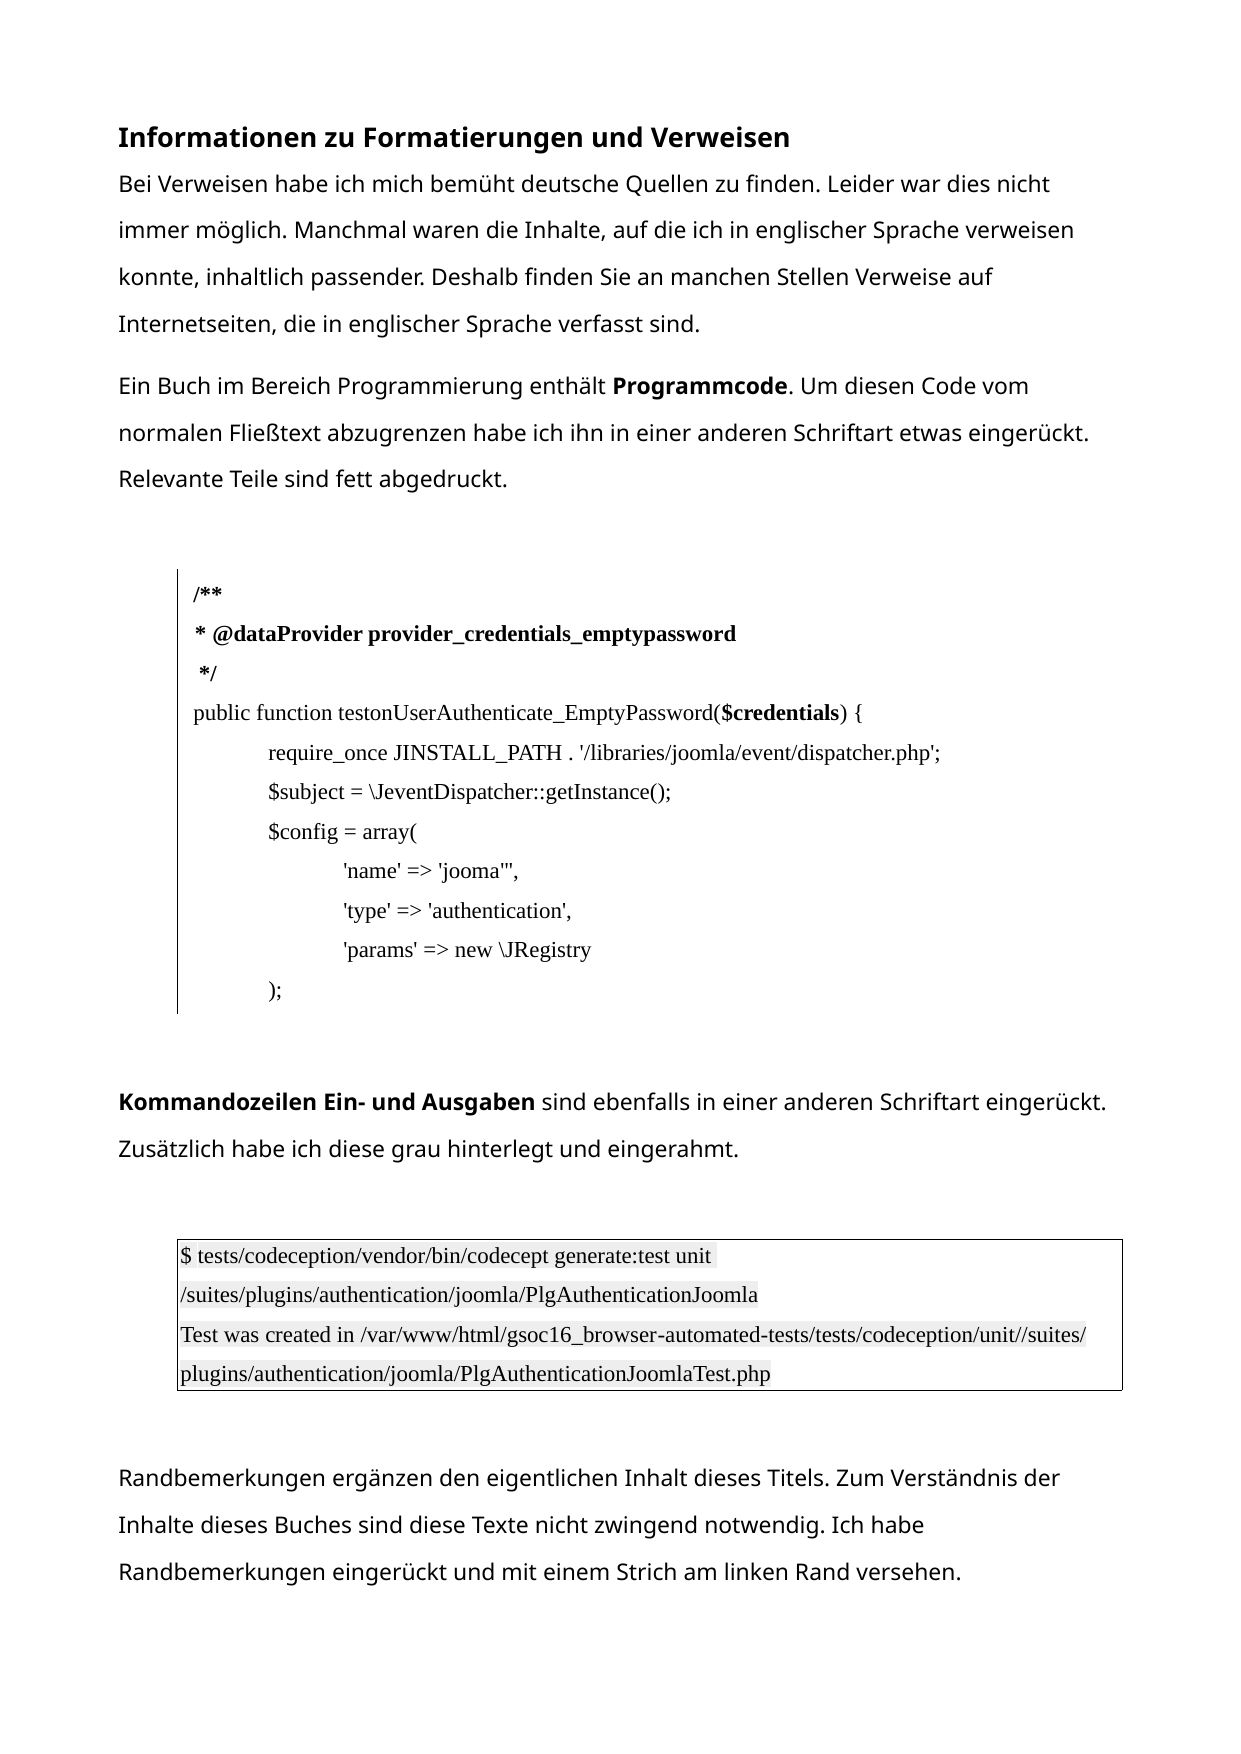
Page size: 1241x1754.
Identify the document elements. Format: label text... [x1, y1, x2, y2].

text Bei Verweisen habe ich mich bemüht deutsche Quellen zu finden. Leider war dies nicht immer möglich. Manchmal waren die Inhalte, auf die ich in englischer Sprache verweisen konnte, inhaltlich passender. Deshalb finden Sie an manchen Stellen Verweise auf Internetseiten, die in englischer Sprache verfasst sind. [118, 167, 1122, 339]
text Kommandozeilen Ein- und Ausgaben sind ebenfalls in einer anderen Schriftart eingerückt. Zusätzlich habe ich diese grau hinterlegt und eingerahmt. [118, 1086, 1122, 1164]
text Randbemerkungen ergänzen den eigentlichen Inhalt dieses Titels. Zum Verständnis der Inhalte dieses Buches sind diese Texte nicht zwingend notwendig. Ich habe Randbemerkungen eingerückt und mit einem Strich am linken Rand versehen. [118, 1462, 1122, 1587]
text Ein Buch im Bereich Programmierung enthält Programmcode. Um diesen Code vom normalen Fließtext abzugrenzen habe ich ihn in einer anderen Schriftart etwas eingerückt. Relevante Teile sind fett abgedruckt. [118, 369, 1122, 494]
subtitle Informationen zu Formatierungen und Verweisen [118, 118, 1122, 155]
text /** * @dataProvider provider_credentials_emptypassword */ public function testonUserAuthenticate_EmptyPassword($credentials) { require_once JINSTALL_PATH . '/libraries/joomla/event/dispatcher.php'; $subject = \JeventDispatcher::getInstance(); $config = array( 'name' => 'jooma"', 'type' => 'authentication', 'params' => new \JRegistry ); [178, 569, 1122, 1014]
text $ tests/codeception/vendor/bin/codecept generate:test unit /suites/plugins/authentication/joomla/PlgAuthenticationJoomla Test was created in /var/www/html/gsoc16_browser‑automated‑tests/tests/codeception/unit//suites/plugins/authentication/joomla/PlgAuthenticationJoomlaTest.php [178, 1240, 1122, 1390]
